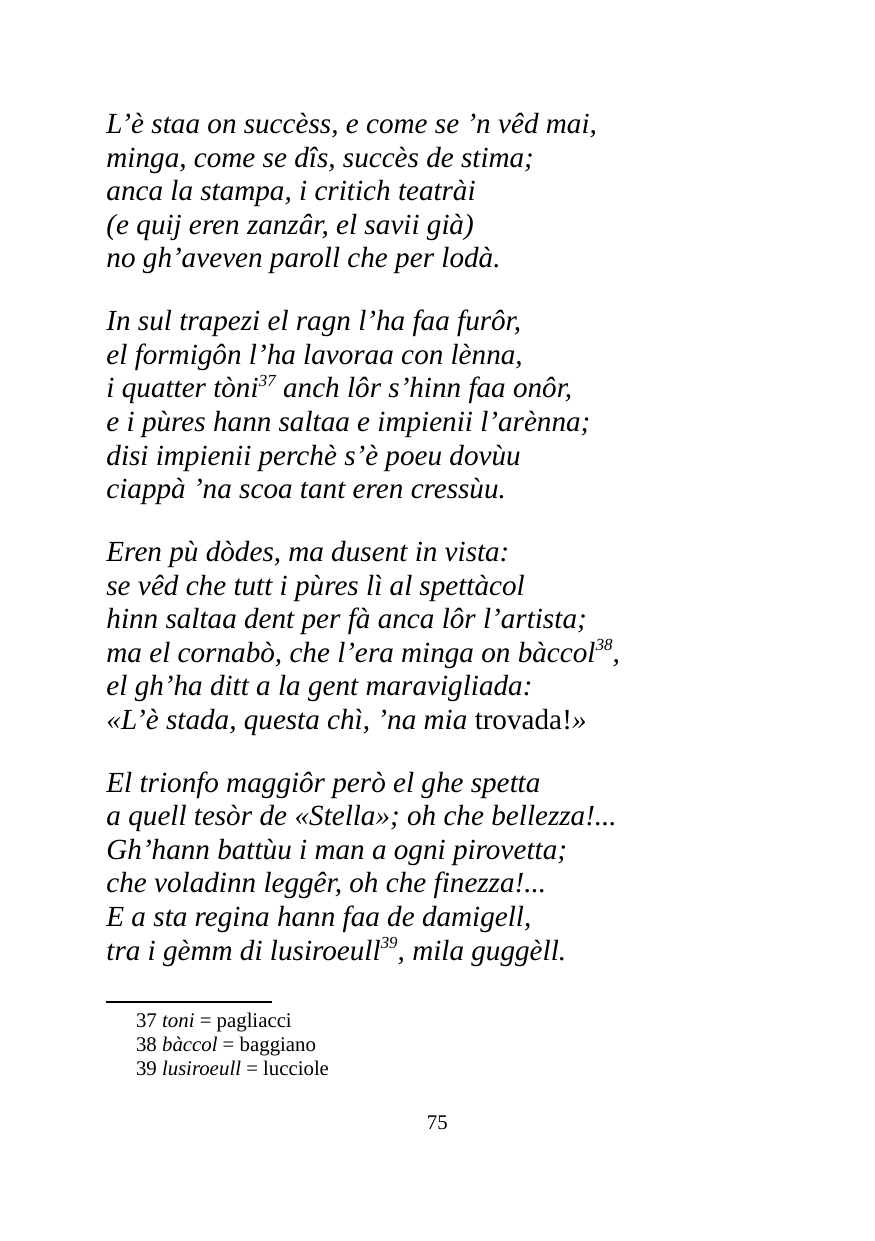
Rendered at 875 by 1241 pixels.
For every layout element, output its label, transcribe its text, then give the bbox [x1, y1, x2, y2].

text Eren pù dòdes, ma dusent in vista: se vêd che tutt i pùres lì al spettàcol hinn saltaa dent per fà anca lôr l’artista; ma el cornabò, che l’era minga on bàccol, el gh’ha ditt a la gent maravigliada: «L’è stada, questa chì, ’na mia trovada!» [106, 534, 768, 735]
text El trionfo maggiôr però el ghe spetta a quell tesòr de «Stella»; oh che bellezza!... Gh’hann battùu i man a ogni pirovetta; che voladinn leggêr, oh che finezza!... E a sta regina hann faa de damigell, tra i gèmm di lusiroeull, mila guggèll. [106, 765, 768, 966]
text L’è staa on succèss, e come se ’n vêd mai, minga, come se dîs, succès de stima; anca la stampa, i critich teatrài (e quij eren zanzâr, el savii già) no gh’aveven paroll che per lodà. [106, 106, 768, 274]
text bàccol = baggiano [106, 1032, 768, 1056]
text In sul trapezi el ragn l’ha faa furôr, el formigôn l’ha lavoraa con lènna, i quatter tòni anch lôr s’hinn faa onôr, e i pùres hann saltaa e impienii l’arènna; disi impienii perchè s’è poeu dovùu ciappà ’na scoa tant eren cressùu. [106, 303, 768, 505]
text toni = pagliacci [106, 1008, 768, 1032]
text lusiroeull = lucciole [106, 1056, 768, 1080]
